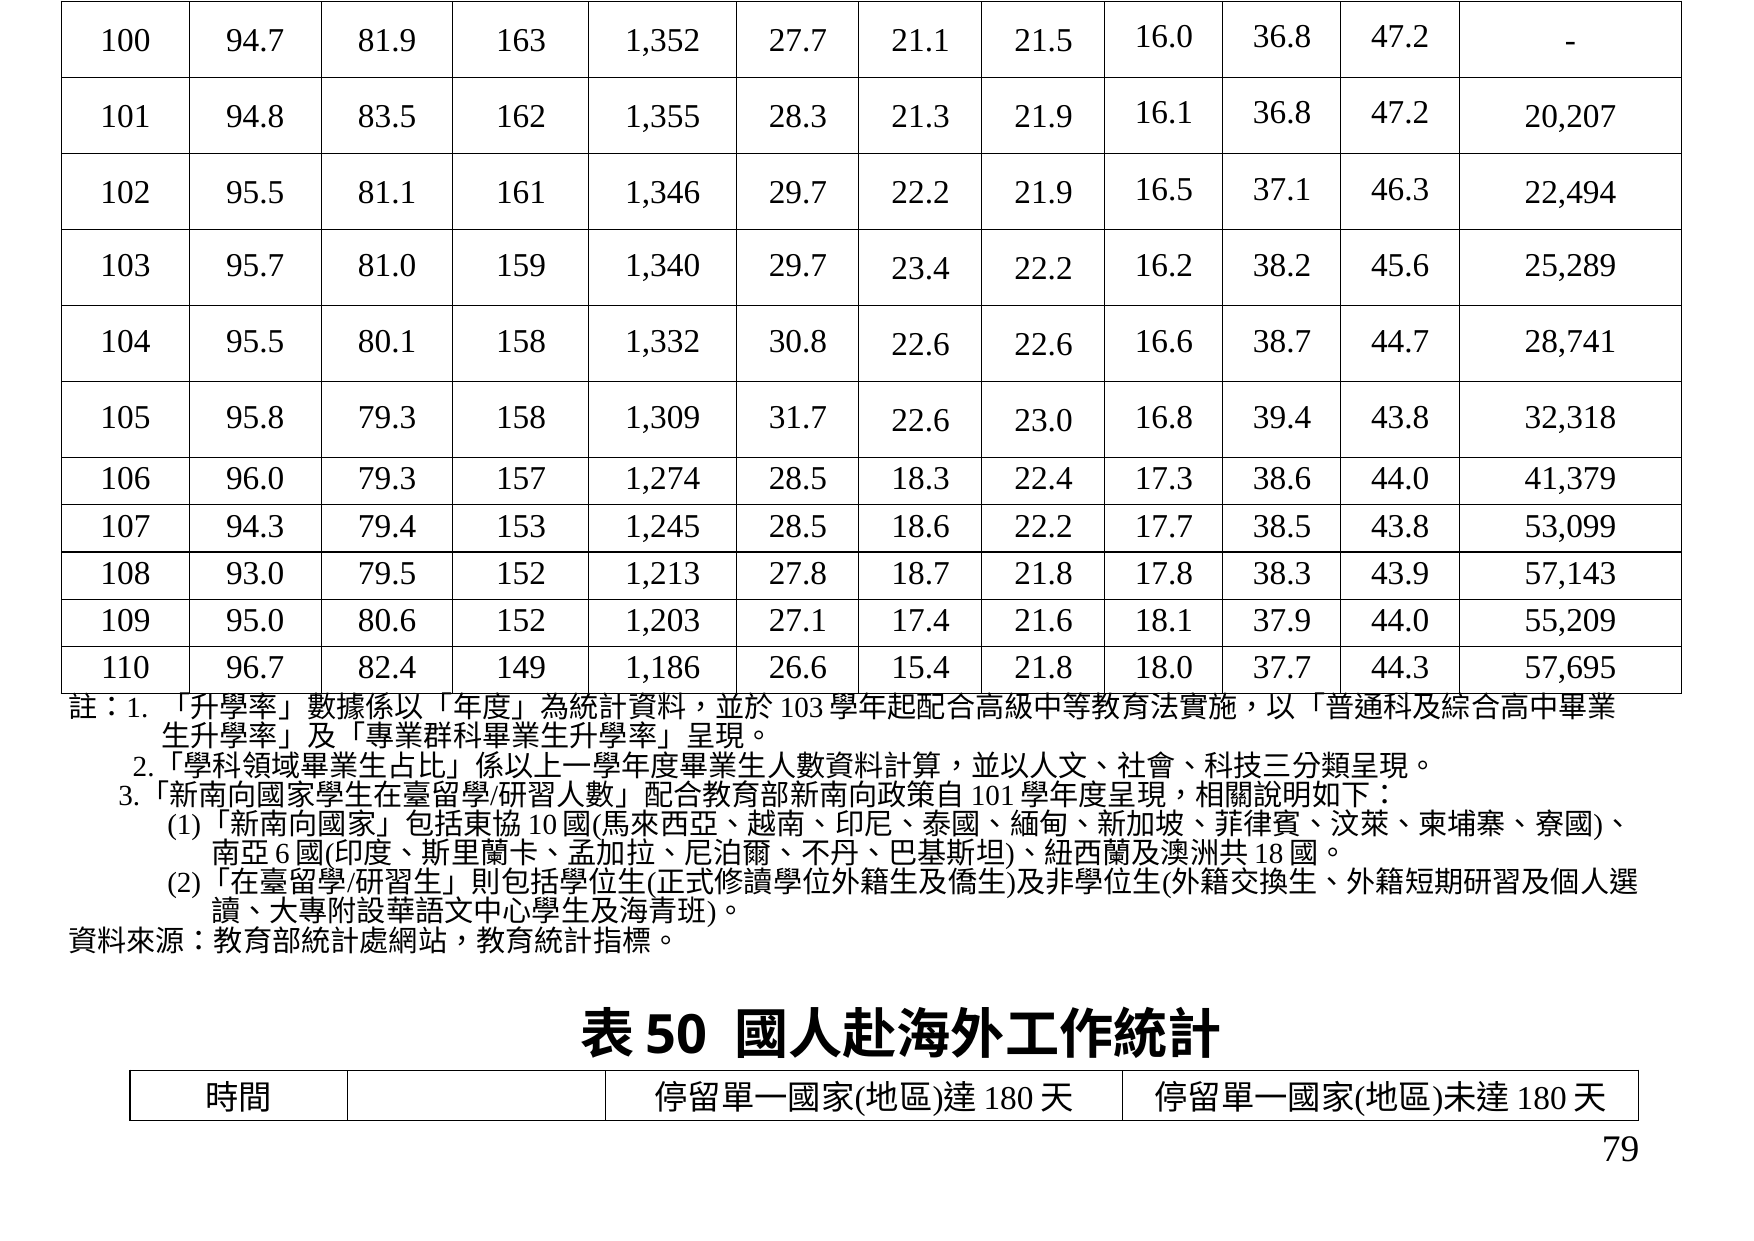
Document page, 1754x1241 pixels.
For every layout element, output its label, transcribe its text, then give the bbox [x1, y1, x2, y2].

table_cell 81.0 [322, 230, 452, 305]
table_cell 16.2 [1105, 230, 1222, 305]
table_cell 1,274 [589, 458, 736, 504]
table_cell 95.5 [190, 154, 321, 229]
table_cell 16.8 [1105, 382, 1222, 457]
table_cell - [1460, 2, 1681, 77]
table_cell 79.5 [322, 553, 452, 599]
table_cell 80.6 [322, 600, 452, 646]
table_cell 1,203 [589, 600, 736, 646]
list 資料來源：教育部統計處網站，教育統計指標。 [68, 928, 1639, 957]
table_cell 17.7 [1105, 505, 1222, 551]
table_cell 32,318 [1460, 382, 1681, 457]
table_cell 95.8 [190, 382, 321, 457]
table_cell 109 [62, 600, 189, 646]
table_cell 22.6 [859, 306, 981, 381]
table_cell 27.1 [737, 600, 858, 646]
table_cell 18.7 [859, 553, 981, 599]
table_cell 38.5 [1223, 505, 1340, 551]
table_cell 21.6 [982, 600, 1104, 646]
table_cell 21.8 [982, 553, 1104, 599]
table_cell 45.6 [1341, 230, 1459, 305]
table_cell 16.6 [1105, 306, 1222, 381]
table_cell 38.3 [1223, 553, 1340, 599]
table_cell 18.0 [1105, 647, 1222, 693]
table_cell 94.7 [190, 2, 321, 77]
table_cell 158 [453, 306, 588, 381]
table_cell 47.2 [1341, 2, 1459, 77]
table_cell 28.3 [737, 78, 858, 153]
table_cell 153 [453, 505, 588, 551]
table_cell 104 [62, 306, 189, 381]
table_cell 21.9 [982, 154, 1104, 229]
table_cell 22.2 [982, 505, 1104, 551]
table_cell 1,213 [589, 553, 736, 599]
table_cell 22.4 [982, 458, 1104, 504]
table_cell 17.4 [859, 600, 981, 646]
table_cell 43.8 [1341, 505, 1459, 551]
table_cell 53,099 [1460, 505, 1681, 551]
table_cell 36.8 [1223, 78, 1340, 153]
table_cell 95.0 [190, 600, 321, 646]
table_cell 152 [453, 553, 588, 599]
table_cell 25,289 [1460, 230, 1681, 305]
table_cell 27.8 [737, 553, 858, 599]
table_cell 44.7 [1341, 306, 1459, 381]
table_cell 80.1 [322, 306, 452, 381]
table_cell 30.8 [737, 306, 858, 381]
table_cell 46.3 [1341, 154, 1459, 229]
table_cell 27.7 [737, 2, 858, 77]
table_cell 83.5 [322, 78, 452, 153]
table_cell 21.5 [982, 2, 1104, 77]
table_cell 22.6 [859, 382, 981, 457]
table_cell 107 [62, 505, 189, 551]
table_cell 22.2 [982, 230, 1104, 305]
table_cell 23.0 [982, 382, 1104, 457]
table_cell 152 [453, 600, 588, 646]
table_cell 95.7 [190, 230, 321, 305]
table_cell 79.3 [322, 458, 452, 504]
table_cell 15.4 [859, 647, 981, 693]
table_cell 96.0 [190, 458, 321, 504]
table_cell 100 [62, 2, 189, 77]
table_cell 37.9 [1223, 600, 1340, 646]
table_cell 38.2 [1223, 230, 1340, 305]
table_cell 47.2 [1341, 78, 1459, 153]
table_cell 1,245 [589, 505, 736, 551]
table_cell 163 [453, 2, 588, 77]
table_cell 16.5 [1105, 154, 1222, 229]
table_cell 93.0 [190, 553, 321, 599]
table_cell 95.5 [190, 306, 321, 381]
table_cell 16.1 [1105, 78, 1222, 153]
table_cell 18.1 [1105, 600, 1222, 646]
table_cell 103 [62, 230, 189, 305]
list 註：1. 「升學率」數據係以「年度」為統計資料，並於103學年起配合高級中等教育法實施，以「普通科及綜合高中畢業生升學率」及「專業群科畢業生升學率」呈現。 [68, 694, 1639, 753]
table_cell 44.3 [1341, 647, 1459, 693]
table_cell 1,309 [589, 382, 736, 457]
table_cell 44.0 [1341, 600, 1459, 646]
table_cell 21.3 [859, 78, 981, 153]
table_cell 79.4 [322, 505, 452, 551]
table_header 時間 [131, 1071, 347, 1120]
table_cell 110 [62, 647, 189, 693]
table_cell 1,352 [589, 2, 736, 77]
table_cell 159 [453, 230, 588, 305]
table_cell 1,346 [589, 154, 736, 229]
table_header 停留單一國家(地區)未達180天 [1123, 1071, 1638, 1120]
text 表50 國人赴海外工作統計 [103, 991, 1639, 1069]
table_cell 102 [62, 154, 189, 229]
table_cell 1,186 [589, 647, 736, 693]
table_cell 17.8 [1105, 553, 1222, 599]
table_cell 55,209 [1460, 600, 1681, 646]
table_cell 94.3 [190, 505, 321, 551]
table_cell 21.9 [982, 78, 1104, 153]
list 3.「新南向國家學生在臺留學/研習人數」配合教育部新南向政策自101學年度呈現，相關說明如下： [103, 782, 1639, 811]
table_cell 29.7 [737, 154, 858, 229]
table_cell 82.4 [322, 647, 452, 693]
table_cell 38.7 [1223, 306, 1340, 381]
table_cell 28.5 [737, 458, 858, 504]
table_cell 44.0 [1341, 458, 1459, 504]
table_cell 22,494 [1460, 154, 1681, 229]
table_cell 81.9 [322, 2, 452, 77]
table_cell 161 [453, 154, 588, 229]
table_cell 37.1 [1223, 154, 1340, 229]
table_cell 22.2 [859, 154, 981, 229]
table_header [348, 1071, 605, 1120]
table_cell 1,355 [589, 78, 736, 153]
table_cell 57,695 [1460, 647, 1681, 693]
table_cell 106 [62, 458, 189, 504]
table_cell 18.6 [859, 505, 981, 551]
table_cell 101 [62, 78, 189, 153]
table_cell 38.6 [1223, 458, 1340, 504]
list 2.「學科領域畢業生占比」係以上一學年度畢業生人數資料計算，並以人文、社會、科技三分類呈現。 [89, 753, 1639, 782]
table_cell 22.6 [982, 306, 1104, 381]
table_cell 26.6 [737, 647, 858, 693]
table_cell 39.4 [1223, 382, 1340, 457]
list (1)「新南向國家」包括東協10國(馬來西亞、越南、印尼、泰國、緬甸、新加坡、菲律賓、汶萊、柬埔寨、寮國)、南亞6國(印度、斯里蘭卡、孟加拉、尼泊爾、不丹、巴基斯坦)、紐西蘭及澳洲共18國。 [167, 811, 1639, 869]
table_cell 1,340 [589, 230, 736, 305]
table_cell 105 [62, 382, 189, 457]
table_cell 21.8 [982, 647, 1104, 693]
table_cell 162 [453, 78, 588, 153]
table_cell 149 [453, 647, 588, 693]
table_cell 1,332 [589, 306, 736, 381]
table_cell 158 [453, 382, 588, 457]
table_cell 16.0 [1105, 2, 1222, 77]
table_cell 18.3 [859, 458, 981, 504]
table_cell 31.7 [737, 382, 858, 457]
table_cell 23.4 [859, 230, 981, 305]
table_cell 21.1 [859, 2, 981, 77]
table_cell 81.1 [322, 154, 452, 229]
table_cell 17.3 [1105, 458, 1222, 504]
table_cell 108 [62, 553, 189, 599]
table_cell 36.8 [1223, 2, 1340, 77]
table_cell 79.3 [322, 382, 452, 457]
table_cell 43.9 [1341, 553, 1459, 599]
table_cell 157 [453, 458, 588, 504]
table_cell 29.7 [737, 230, 858, 305]
table_cell 41,379 [1460, 458, 1681, 504]
table_header 停留單一國家(地區)達180天 [606, 1071, 1122, 1120]
table_cell 43.8 [1341, 382, 1459, 457]
table_cell 37.7 [1223, 647, 1340, 693]
table_cell 94.8 [190, 78, 321, 153]
table_cell 28,741 [1460, 306, 1681, 381]
table_cell 96.7 [190, 647, 321, 693]
list (2)「在臺留學/研習生」則包括學位生(正式修讀學位外籍生及僑生)及非學位生(外籍交換生、外籍短期研習及個人選讀、大專附設華語文中心學生及海青班)。 [167, 869, 1639, 928]
table_cell 28.5 [737, 505, 858, 551]
table_cell 57,143 [1460, 553, 1681, 599]
table_cell 20,207 [1460, 78, 1681, 153]
